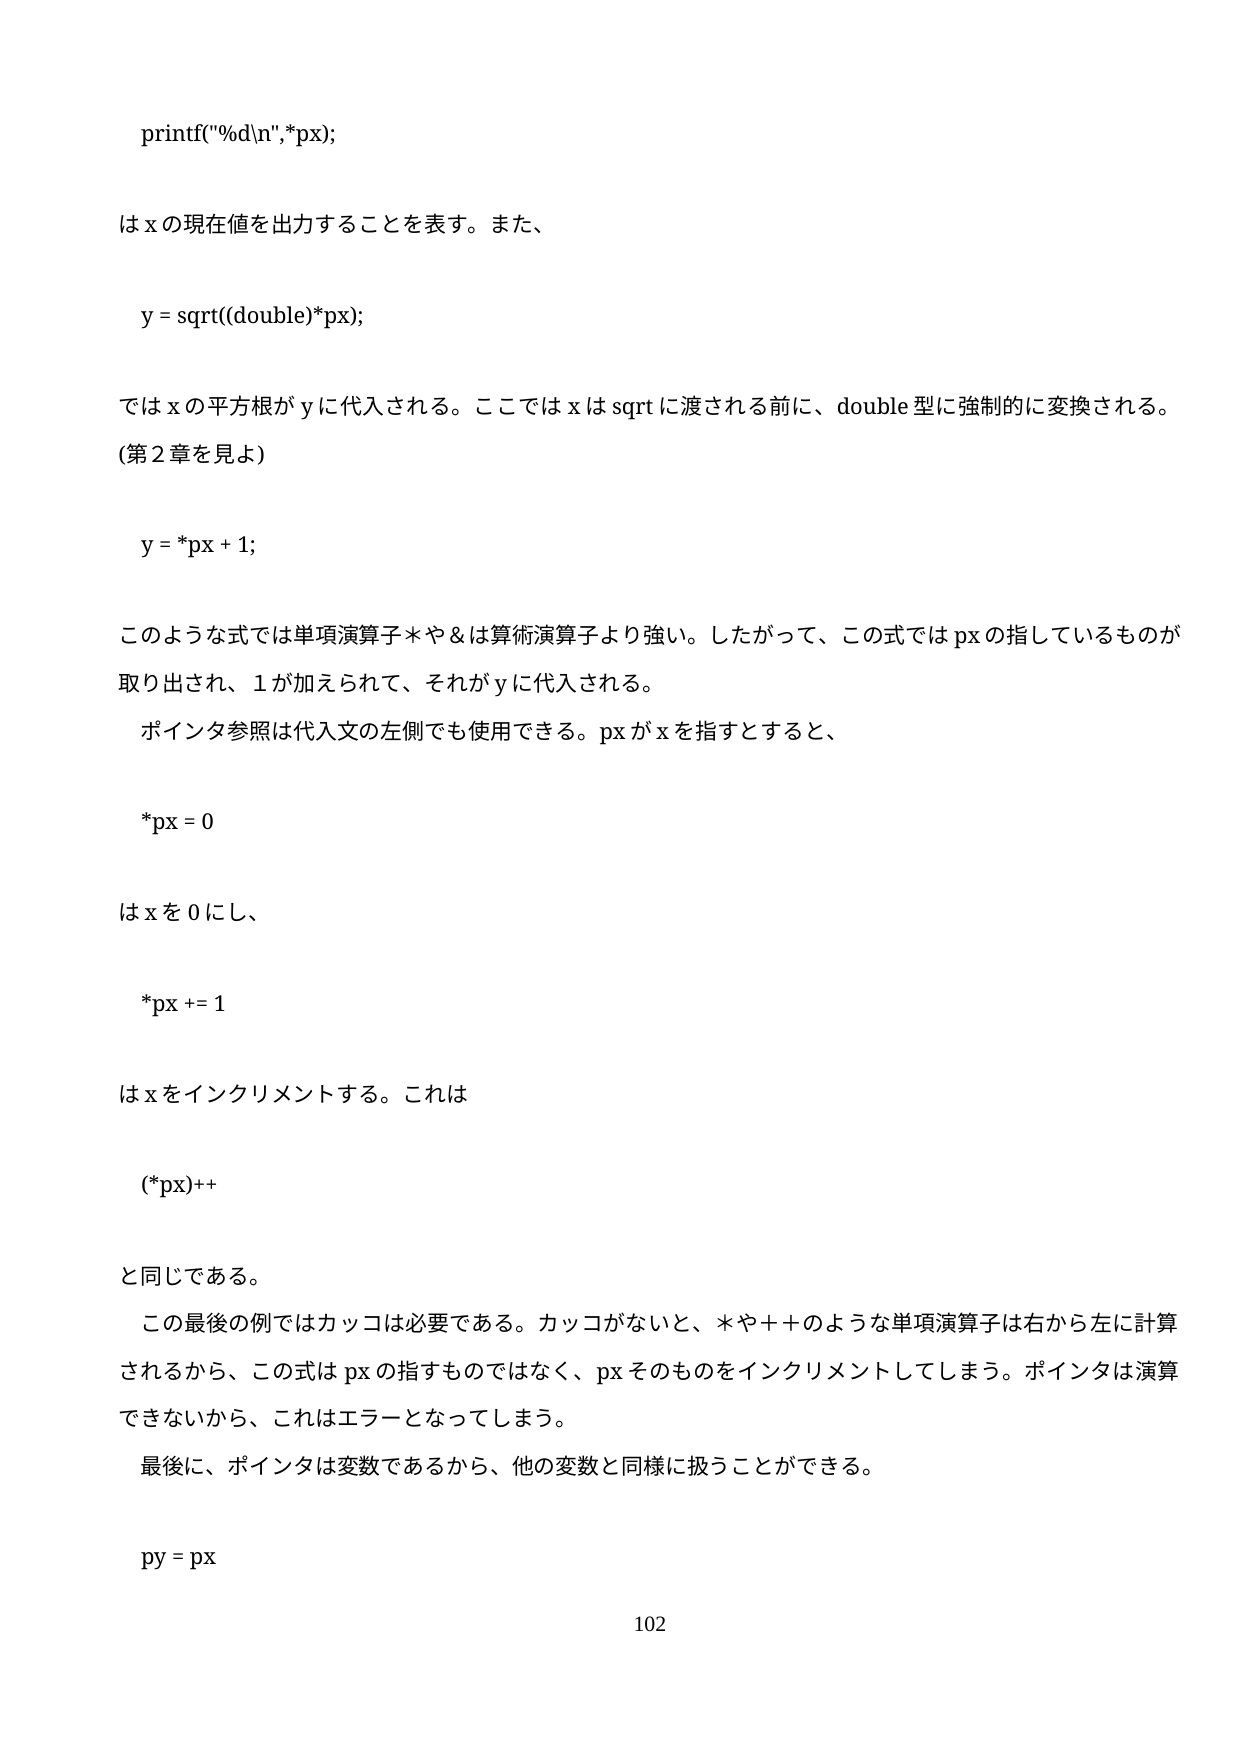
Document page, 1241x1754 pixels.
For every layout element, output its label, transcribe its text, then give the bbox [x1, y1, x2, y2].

text 最後に、ポインタは変数であるから、他の変数と同様に扱うことができる。 [118, 1449, 1181, 1480]
text py = px [118, 1541, 1181, 1571]
text *px += 1 [118, 988, 1181, 1017]
text printf("%d\n",*px); [118, 118, 1181, 148]
text はxを0にし、 [118, 895, 1181, 927]
text と同じである。 [118, 1259, 1181, 1290]
text このような式では単項演算子＊や＆は算術演算子より強い。したがって、この式ではpxの指しているものが取り出され、１が加えられて、それがyに代入される。 [118, 618, 1181, 698]
text はxの現在値を出力することを表す。また、 [118, 207, 1181, 239]
text ポインタ参照は代入文の左側でも使用できる。pxがxを指すとすると、 [118, 714, 1181, 745]
text はxをインクリメントする。これは [118, 1077, 1181, 1109]
text (*px)++ [118, 1169, 1181, 1199]
text y = *px + 1; [118, 529, 1181, 559]
text ではxの平方根がyに代入される。ここではxはsqrtに渡される前に、double型に強制的に変換される。(第２章を見よ) [118, 389, 1181, 468]
text *px = 0 [118, 806, 1181, 836]
text y = sqrt((double)*px); [118, 300, 1181, 329]
text この最後の例ではカッコは必要である。カッコがないと、＊や＋＋のような単項演算子は右から左に計算されるから、この式はpxの指すものではなく、pxそのものをインクリメントしてしまう。ポインタは演算できないから、これはエラーとなってしまう。 [118, 1306, 1181, 1433]
